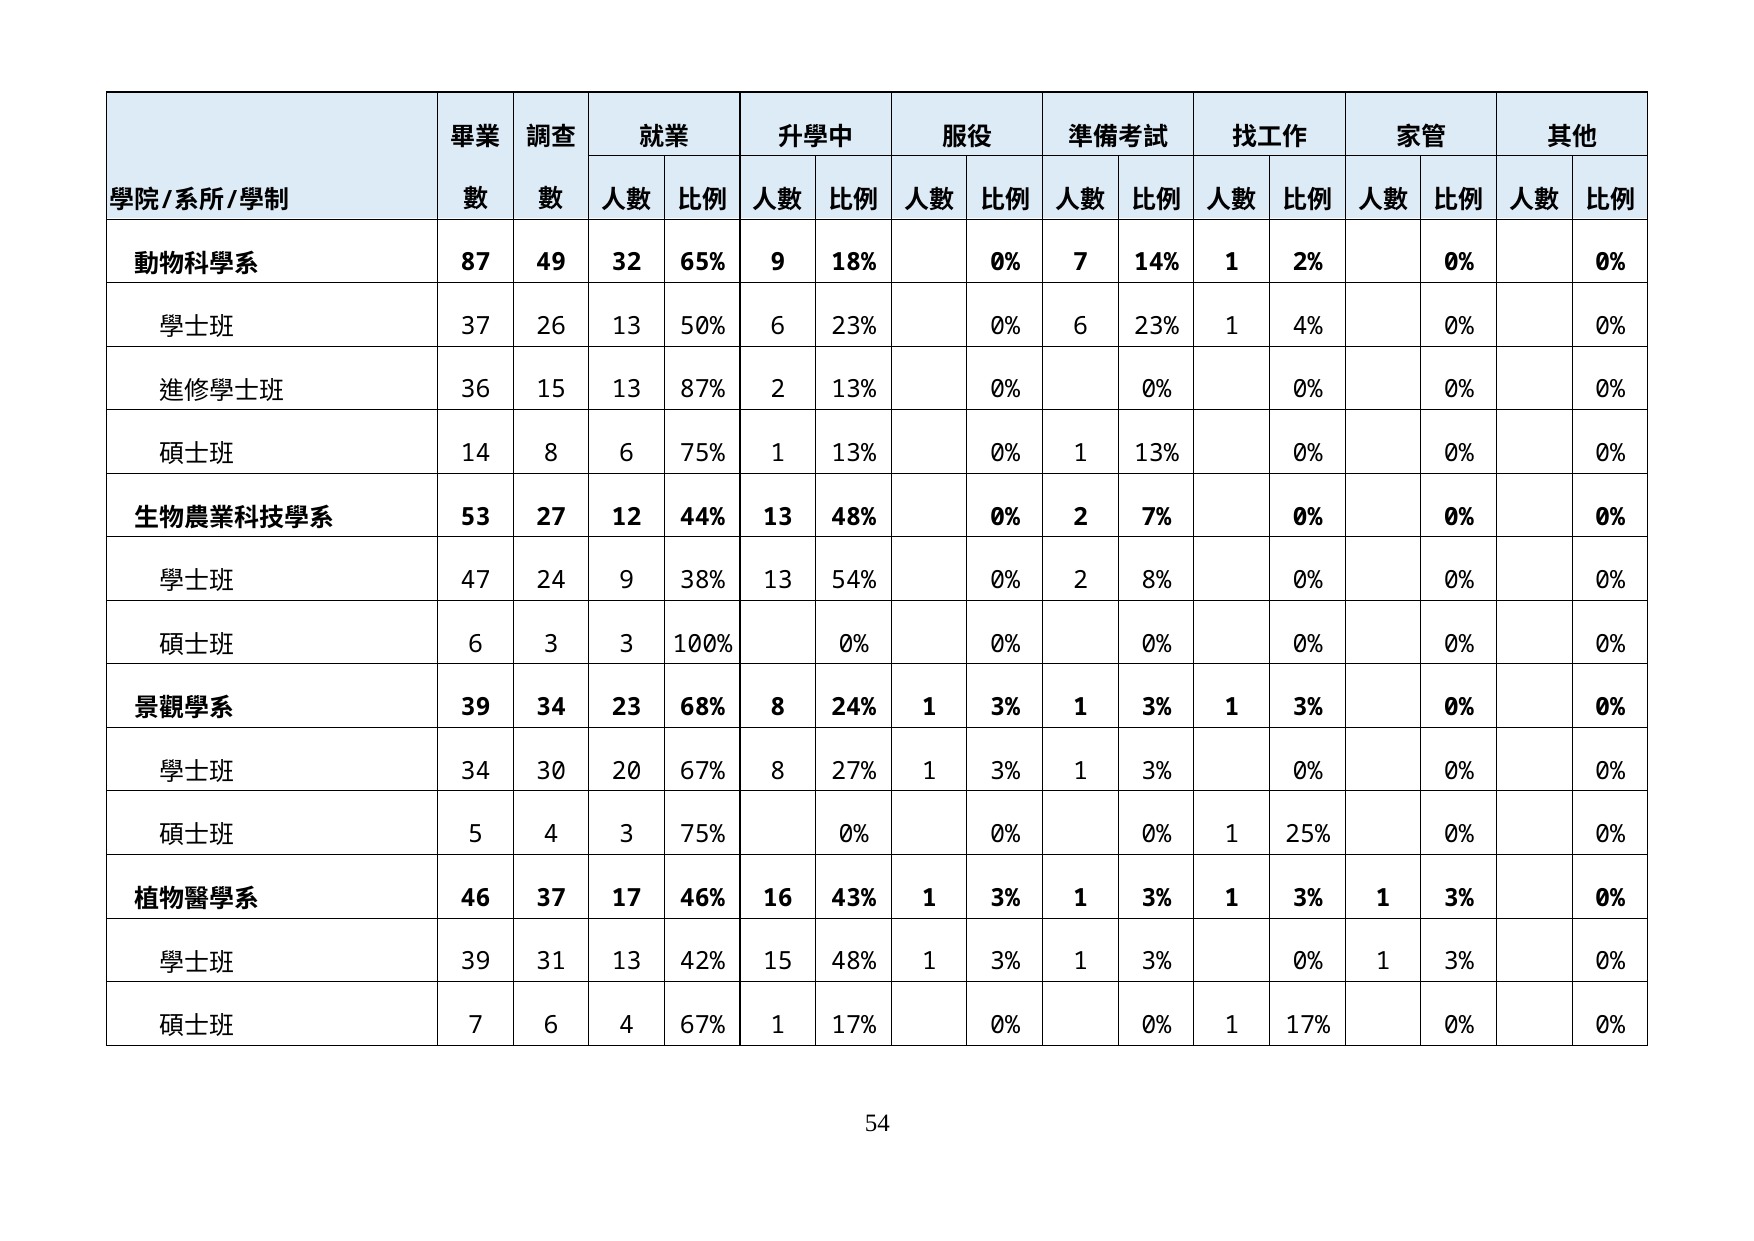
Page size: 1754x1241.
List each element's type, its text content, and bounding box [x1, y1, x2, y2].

table_cell [1194, 474, 1269, 536]
table_header 升學中 [741, 93, 891, 155]
table_header 就業 [589, 93, 739, 155]
table_cell 67% [665, 728, 739, 790]
table_cell 植物醫學系 [107, 855, 437, 917]
table_cell 0% [1270, 537, 1345, 600]
table_cell 8 [741, 728, 815, 790]
table_cell 0% [1421, 982, 1496, 1044]
table_cell 42% [665, 919, 739, 981]
table_cell 學士班 [107, 283, 437, 346]
table_cell 1 [1043, 919, 1118, 981]
table_cell 3% [967, 728, 1042, 790]
table_cell 65% [665, 220, 739, 282]
table_cell 學士班 [107, 919, 437, 981]
table_cell 0% [1573, 410, 1647, 473]
table_cell 14 [438, 410, 513, 473]
table_cell 0% [1573, 347, 1647, 409]
table_cell 人數 [589, 156, 664, 218]
table_cell 54% [816, 537, 891, 600]
table_cell [1346, 283, 1420, 346]
table_cell 12 [589, 474, 664, 536]
table_cell 50% [665, 283, 739, 346]
table_cell 景觀學系 [107, 664, 437, 727]
table_cell 0% [967, 283, 1042, 346]
table_cell 1 [1194, 982, 1269, 1044]
table_header 找工作 [1194, 93, 1345, 155]
table_cell 2 [1043, 474, 1118, 536]
table_cell 14% [1119, 220, 1193, 282]
table_cell 0% [1119, 347, 1193, 409]
table_cell 8% [1119, 537, 1193, 600]
table_cell 1 [1194, 283, 1269, 346]
table_cell 17 [589, 855, 664, 917]
table_cell 0% [1573, 791, 1647, 854]
table_cell [1346, 982, 1420, 1044]
table_cell 0% [1573, 664, 1647, 727]
table_cell 6 [589, 410, 664, 473]
table_cell [1497, 728, 1572, 790]
table_cell 39 [438, 664, 513, 727]
table_cell 3% [1119, 855, 1193, 917]
table_cell 3 [514, 601, 588, 663]
table_cell 1 [741, 982, 815, 1044]
table_cell 0% [1421, 283, 1496, 346]
table_cell 100% [665, 601, 739, 663]
table_cell 3% [1270, 664, 1345, 727]
table_cell 0% [967, 982, 1042, 1044]
table_cell [1346, 410, 1420, 473]
table_cell [1346, 664, 1420, 727]
table_cell 2 [741, 347, 815, 409]
table_cell 34 [514, 664, 588, 727]
table_cell 3% [967, 855, 1042, 917]
table_cell 16 [741, 855, 815, 917]
table_cell 學士班 [107, 537, 437, 600]
table_cell 0% [1421, 410, 1496, 473]
table_cell 23 [589, 664, 664, 727]
table_cell 1 [1194, 855, 1269, 917]
table_cell 人數 [892, 156, 966, 218]
table_cell 20 [589, 728, 664, 790]
table_cell 人數 [1194, 156, 1269, 218]
table_cell 3% [1270, 855, 1345, 917]
table_header 家管 [1346, 93, 1496, 155]
table_cell 碩士班 [107, 791, 437, 854]
table_cell 27% [816, 728, 891, 790]
table_cell 人數 [1497, 156, 1572, 218]
table_cell 53 [438, 474, 513, 536]
table_cell 75% [665, 410, 739, 473]
table_cell 15 [741, 919, 815, 981]
table_cell 0% [1270, 601, 1345, 663]
table_cell 1 [1043, 410, 1118, 473]
table_cell [892, 283, 966, 346]
table_cell 23% [1119, 283, 1193, 346]
table_cell 87 [438, 220, 513, 282]
table_cell [892, 601, 966, 663]
table_cell 4 [589, 982, 664, 1044]
table_header 畢業數 [438, 93, 513, 218]
table_cell 比例 [665, 156, 739, 218]
table_cell 7 [438, 982, 513, 1044]
table_cell 0% [1270, 919, 1345, 981]
table_cell [1497, 855, 1572, 917]
table_cell [1497, 919, 1572, 981]
table_cell 0% [1421, 220, 1496, 282]
table_cell 0% [1119, 791, 1193, 854]
table_cell 1 [1043, 728, 1118, 790]
table_cell 13 [589, 283, 664, 346]
table_cell [1194, 537, 1269, 600]
table_cell 3% [1421, 855, 1496, 917]
table_cell 13 [741, 537, 815, 600]
table_cell 人數 [741, 156, 815, 218]
table_cell 13 [741, 474, 815, 536]
table_cell 0% [1421, 664, 1496, 727]
table_cell 9 [589, 537, 664, 600]
table_cell 6 [438, 601, 513, 663]
table_cell 1 [892, 728, 966, 790]
table_cell 0% [1421, 601, 1496, 663]
table_cell 3 [589, 601, 664, 663]
table_cell [1497, 410, 1572, 473]
table_cell 0% [967, 220, 1042, 282]
table_cell 0% [1573, 474, 1647, 536]
table_header 其他 [1497, 93, 1647, 155]
table_cell 68% [665, 664, 739, 727]
table_cell 0% [1270, 347, 1345, 409]
table_cell 6 [741, 283, 815, 346]
table_cell 0% [967, 347, 1042, 409]
table_cell 15 [514, 347, 588, 409]
table_cell 13 [589, 919, 664, 981]
table_cell 0% [967, 537, 1042, 600]
table_cell 4% [1270, 283, 1345, 346]
table_cell 13% [816, 347, 891, 409]
table_cell 24 [514, 537, 588, 600]
table_cell [892, 791, 966, 854]
table_header 服役 [892, 93, 1042, 155]
table_cell 比例 [1119, 156, 1193, 218]
table_cell 0% [967, 410, 1042, 473]
table_cell 0% [967, 601, 1042, 663]
table_cell 1 [1346, 855, 1420, 917]
table_cell 3% [967, 664, 1042, 727]
table_cell 43% [816, 855, 891, 917]
table_cell [1497, 982, 1572, 1044]
table_cell 1 [1194, 791, 1269, 854]
table_cell [1346, 474, 1420, 536]
table_cell 人數 [1043, 156, 1118, 218]
table_cell 1 [1043, 664, 1118, 727]
table_cell 6 [514, 982, 588, 1044]
table_cell [1497, 347, 1572, 409]
table_cell 0% [1421, 728, 1496, 790]
table_header 學院/系所/學制 [107, 93, 437, 218]
table_cell 0% [1573, 283, 1647, 346]
table_cell [892, 220, 966, 282]
table_cell 1 [1346, 919, 1420, 981]
table_cell 進修學士班 [107, 347, 437, 409]
table_cell 碩士班 [107, 982, 437, 1044]
table_cell [1497, 283, 1572, 346]
table_cell 碩士班 [107, 410, 437, 473]
table_cell [1497, 220, 1572, 282]
table_cell 比例 [1573, 156, 1647, 218]
table_cell 48% [816, 919, 891, 981]
table_cell 0% [1573, 855, 1647, 917]
table_cell 3% [967, 919, 1042, 981]
table_cell 學士班 [107, 728, 437, 790]
table_cell 46 [438, 855, 513, 917]
table_cell 34 [438, 728, 513, 790]
table_cell 47 [438, 537, 513, 600]
table_cell 13 [589, 347, 664, 409]
table_cell 8 [741, 664, 815, 727]
table_cell [1194, 919, 1269, 981]
table_cell 2 [1043, 537, 1118, 600]
table_cell 67% [665, 982, 739, 1044]
table_cell [1194, 347, 1269, 409]
table_cell [892, 347, 966, 409]
table_cell 1 [892, 664, 966, 727]
table_cell [1497, 537, 1572, 600]
table_cell 17% [1270, 982, 1345, 1044]
table_cell 1 [1194, 664, 1269, 727]
table_cell 27 [514, 474, 588, 536]
table_cell [1346, 601, 1420, 663]
table_cell 0% [1573, 728, 1647, 790]
table_cell 0% [816, 791, 891, 854]
table_cell [1346, 791, 1420, 854]
table_cell 0% [1119, 601, 1193, 663]
table_cell 26 [514, 283, 588, 346]
table_cell [1043, 791, 1118, 854]
table_cell 1 [892, 919, 966, 981]
table_cell [1497, 664, 1572, 727]
table_cell [1346, 220, 1420, 282]
table_cell 4 [514, 791, 588, 854]
table_cell 0% [1573, 919, 1647, 981]
table_cell [892, 982, 966, 1044]
table_cell 2% [1270, 220, 1345, 282]
table_cell 生物農業科技學系 [107, 474, 437, 536]
table_cell 0% [1270, 474, 1345, 536]
table_cell 0% [967, 474, 1042, 536]
table_cell 7% [1119, 474, 1193, 536]
table_cell 37 [514, 855, 588, 917]
table_cell 動物科學系 [107, 220, 437, 282]
table_cell 0% [967, 791, 1042, 854]
table_cell 0% [1119, 982, 1193, 1044]
table_cell 7 [1043, 220, 1118, 282]
table_cell 3% [1421, 919, 1496, 981]
table_cell 3% [1119, 664, 1193, 727]
table_cell 5 [438, 791, 513, 854]
table_cell 3% [1119, 728, 1193, 790]
table_cell 87% [665, 347, 739, 409]
table_cell 0% [1421, 537, 1496, 600]
table_cell 6 [1043, 283, 1118, 346]
table_cell [1497, 791, 1572, 854]
table_cell 0% [1573, 601, 1647, 663]
table_cell 38% [665, 537, 739, 600]
table_cell 37 [438, 283, 513, 346]
table_header 準備考試 [1043, 93, 1193, 155]
table_cell 比例 [816, 156, 891, 218]
table_cell 8 [514, 410, 588, 473]
table_cell 25% [1270, 791, 1345, 854]
table_cell 49 [514, 220, 588, 282]
table_cell [741, 601, 815, 663]
table_cell 人數 [1346, 156, 1420, 218]
table_cell 9 [741, 220, 815, 282]
table_cell 比例 [967, 156, 1042, 218]
table_cell 0% [1421, 347, 1496, 409]
table_cell [1194, 601, 1269, 663]
table_cell 3% [1119, 919, 1193, 981]
table_cell 36 [438, 347, 513, 409]
table_cell [1043, 601, 1118, 663]
table_cell 13% [816, 410, 891, 473]
table_cell [892, 537, 966, 600]
table_cell [892, 410, 966, 473]
table_cell 18% [816, 220, 891, 282]
table_cell [1194, 728, 1269, 790]
table_cell 30 [514, 728, 588, 790]
table_cell 1 [1043, 855, 1118, 917]
table_cell 44% [665, 474, 739, 536]
table_cell 0% [1573, 537, 1647, 600]
table_cell 0% [1421, 791, 1496, 854]
table_cell 比例 [1270, 156, 1345, 218]
table_cell [1194, 410, 1269, 473]
table_cell [1043, 347, 1118, 409]
table_cell [1497, 474, 1572, 536]
table_cell [1346, 537, 1420, 600]
table_cell [1043, 982, 1118, 1044]
table_cell [1497, 601, 1572, 663]
table_cell 39 [438, 919, 513, 981]
table_cell 31 [514, 919, 588, 981]
table_cell 13% [1119, 410, 1193, 473]
table_cell 3 [589, 791, 664, 854]
table_cell 0% [1573, 982, 1647, 1044]
table_cell 1 [741, 410, 815, 473]
table_cell 75% [665, 791, 739, 854]
table_cell 1 [892, 855, 966, 917]
table_cell [741, 791, 815, 854]
table_cell 24% [816, 664, 891, 727]
table_cell 比例 [1421, 156, 1496, 218]
table_cell 17% [816, 982, 891, 1044]
table_cell 32 [589, 220, 664, 282]
table_cell 46% [665, 855, 739, 917]
table_cell 0% [1573, 220, 1647, 282]
table_cell 1 [1194, 220, 1269, 282]
table_cell 23% [816, 283, 891, 346]
table_cell [892, 474, 966, 536]
table_cell 0% [816, 601, 891, 663]
table_cell 48% [816, 474, 891, 536]
table_cell 碩士班 [107, 601, 437, 663]
table_header 調查數 [514, 93, 588, 218]
table_cell 0% [1421, 474, 1496, 536]
table_cell 0% [1270, 410, 1345, 473]
table_cell [1346, 728, 1420, 790]
table_cell 0% [1270, 728, 1345, 790]
table_cell [1346, 347, 1420, 409]
